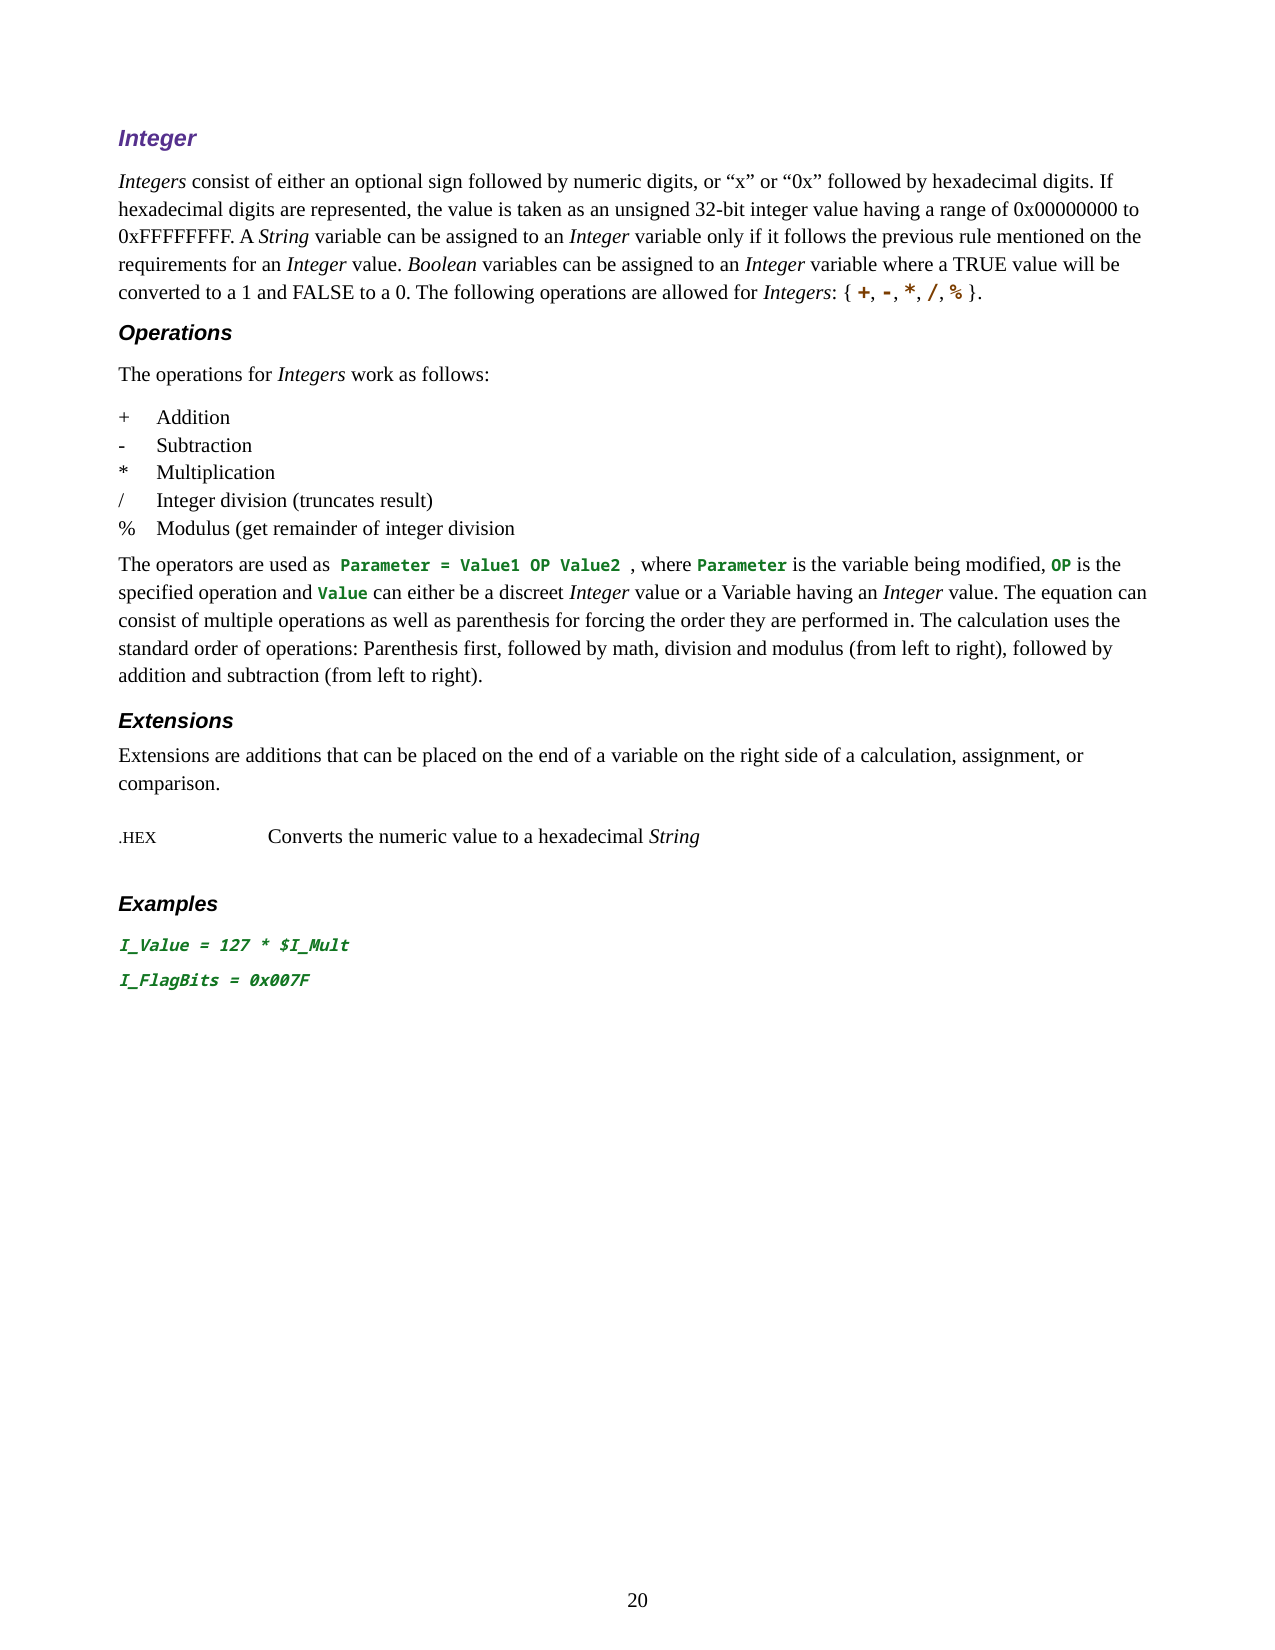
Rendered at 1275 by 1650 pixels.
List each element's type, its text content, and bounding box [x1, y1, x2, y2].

text / Integer division (truncates result) [118, 488, 1157, 512]
text Extensions are additions that can be placed on the end of a variable on the right side of a calculation, assignment, or comparison. [118, 742, 1157, 795]
subtitle Extensions [118, 709, 1157, 733]
subtitle Integer [118, 124, 1157, 151]
text Integers consist of either an optional sign followed by numeric digits, or “x” or “0x” followed by hexadecimal digits. If hexadecimal digits are represented, the value is taken as an unsigned 32-bit integer value having a range of 0x00000000 to 0xFFFFFFFF. A String variable can be assigned to an Integer variable only if it follows the previous rule mentioned on the requirements for an Integer value. Boolean variables can be assigned to an Integer variable where a TRUE value will be converted to a 1 and FALSE to a 0. The following operations are allowed for Integers: { +, -, *, /, % }. [118, 169, 1157, 304]
text I_FlagBits = 0x007F [118, 968, 1157, 991]
text % Modulus (get remainder of integer division [118, 515, 1157, 539]
text - Subtraction [118, 433, 1157, 457]
subtitle Examples [118, 891, 1157, 916]
text .HEX Converts the numeric value to a hexadecimal String [118, 824, 1157, 848]
text * Multiplication [118, 460, 1157, 484]
text The operators are used as Parameter = Value1 OP Value2 , where Parameter is the variable being modified, OP is the specified operation and Value can either be a discreet Integer value or a Variable having an Integer value. The equation can consist of multiple operations as well as parenthesis for forcing the order they are performed in. The calculation uses the standard order of operations: Parenthesis first, followed by math, division and modulus (from left to right), followed by addition and subtraction (from left to right). [118, 552, 1157, 687]
subtitle Operations [118, 319, 1157, 344]
text + Addition [118, 405, 1157, 429]
text The operations for Integers work as follows: [118, 362, 1157, 386]
text I_Value = 127 * $I_Mult [118, 933, 1157, 956]
